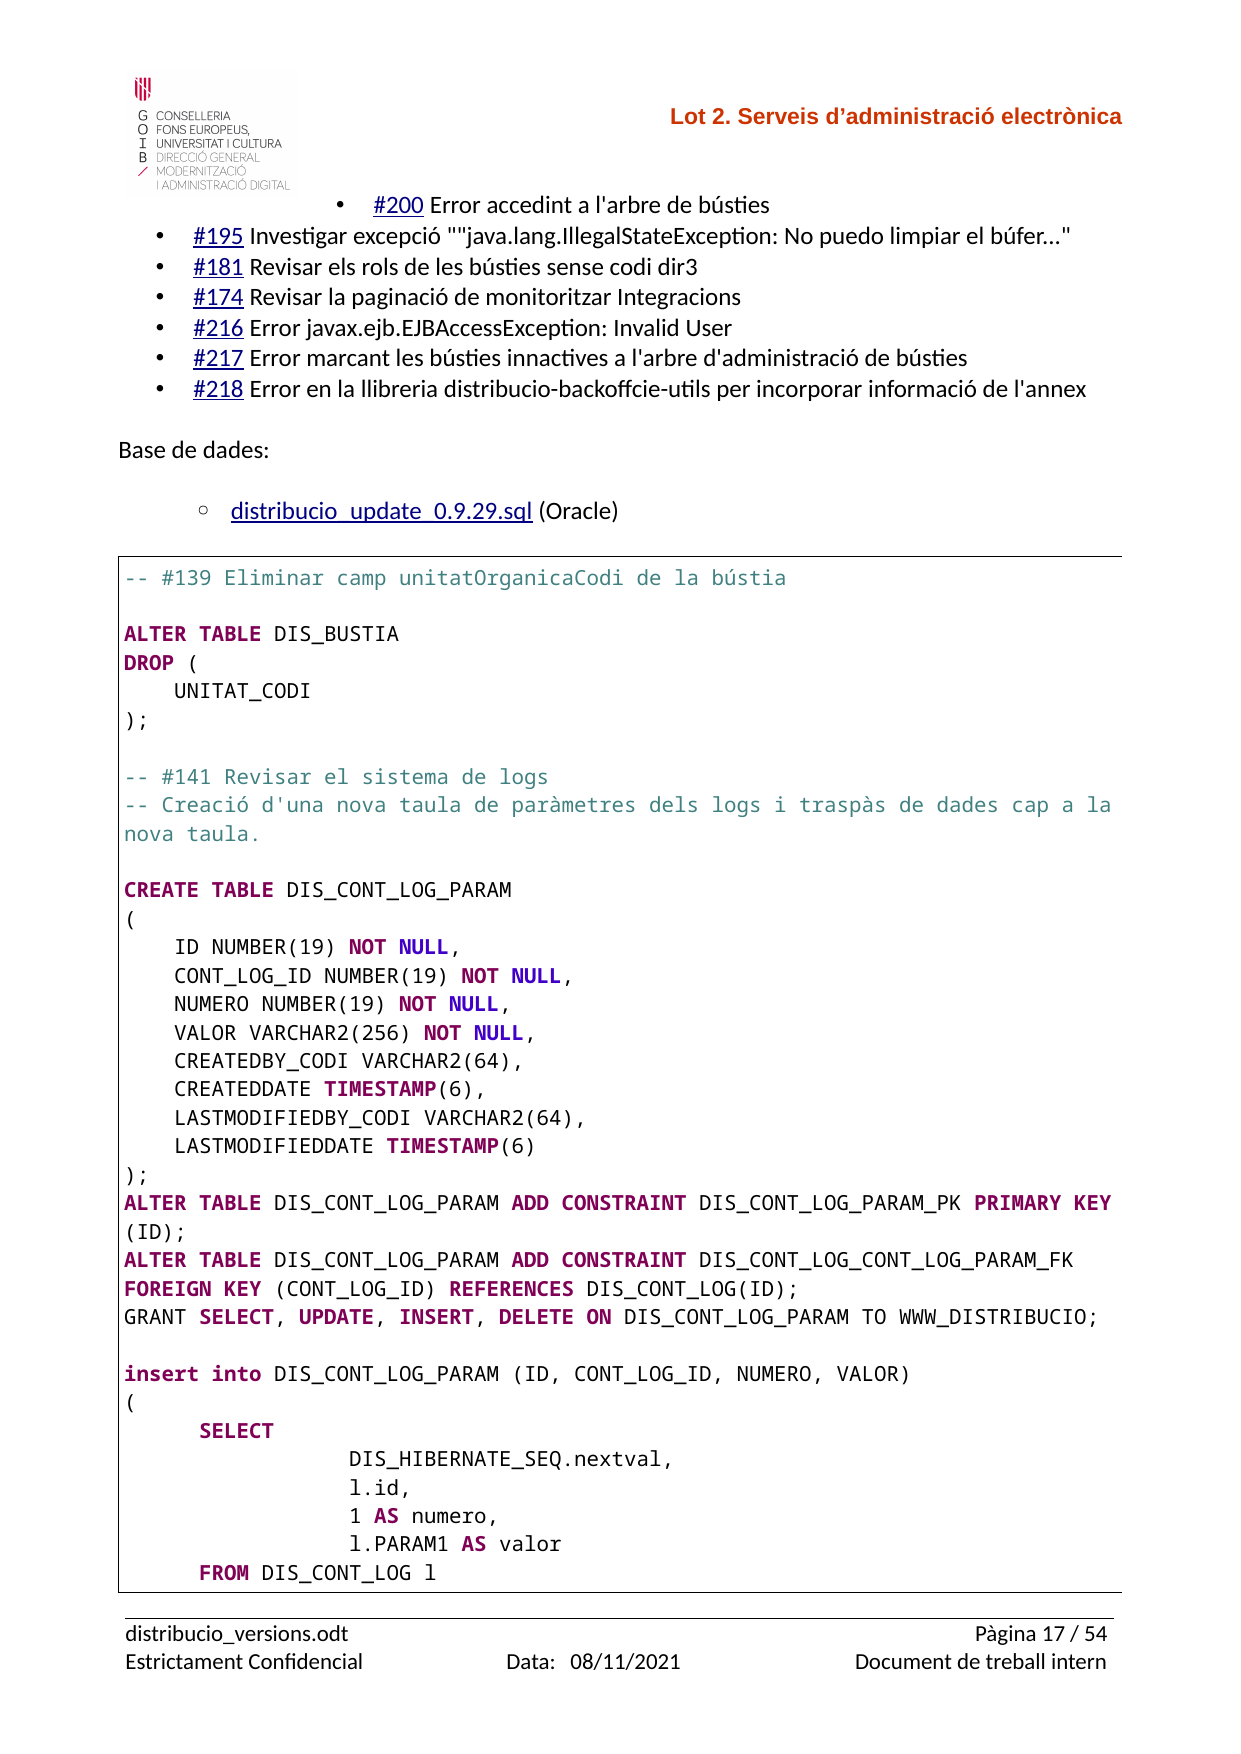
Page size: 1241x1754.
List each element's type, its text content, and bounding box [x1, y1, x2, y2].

list #218 Error en la llibreria distribucio-backoffcie-utils per incorporar informació de l'annex [156, 373, 1122, 403]
list #195 Investigar excepció ""java.lang.IllegalStateException: No puedo limpiar el búfer..." [156, 220, 1122, 251]
picture [126, 70, 299, 197]
list #200 Error accedint a l'arbre de bústies [156, 190, 1122, 220]
list #174 Revisar la paginació de monitoritzar Integracions [156, 281, 1122, 312]
table_header -- #139 Eliminar camp unitatOrganicaCodi de la bústia ALTER TABLE DIS_BUSTIA DROP ( UNITAT_CODI ); -- #141 Revisar el sistema de logs -- Creació d'una nova taula de paràmetres dels logs i traspàs de dades cap a la nova taula. CREATE TABLE DIS_CONT_LOG_PARAM ( ID NUMBER(19) NOT NULL, CONT_LOG_ID NUMBER(19) NOT NULL, NUMERO NUMBER(19) NOT NULL, VALOR VARCHAR2(256) NOT NULL, CREATEDBY_CODI VARCHAR2(64), CREATEDDATE TIMESTAMP(6), LASTMODIFIEDBY_CODI VARCHAR2(64), LASTMODIFIEDDATE TIMESTAMP(6) ); ALTER TABLE DIS_CONT_LOG_PARAM ADD CONSTRAINT DIS_CONT_LOG_PARAM_PK PRIMARY KEY (ID); ALTER TABLE DIS_CONT_LOG_PARAM ADD CONSTRAINT DIS_CONT_LOG_CONT_LOG_PARAM_FK FOREIGN KEY (CONT_LOG_ID) REFERENCES DIS_CONT_LOG(ID); GRANT SELECT, UPDATE, INSERT, DELETE ON DIS_CONT_LOG_PARAM TO WWW_DISTRIBUCIO; insert into DIS_CONT_LOG_PARAM (ID, CONT_LOG_ID, NUMERO, VALOR) ( SELECT DIS_HIBERNATE_SEQ.nextval, l.id, 1 AS numero, l.PARAM1 AS valor FROM DIS_CONT_LOG l [119, 557, 1122, 1592]
list #217 Error marcant les bústies innactives a l'arbre d'administració de bústies [156, 342, 1122, 373]
text Base de dades: [118, 434, 1122, 464]
list #216 Error javax.ejb.EJBAccessException: Invalid User [156, 312, 1122, 342]
list distribucio_update_0.9.29.sql (Oracle) [193, 495, 1122, 525]
list #181 Revisar els rols de les bústies sense codi dir3 [156, 251, 1122, 281]
